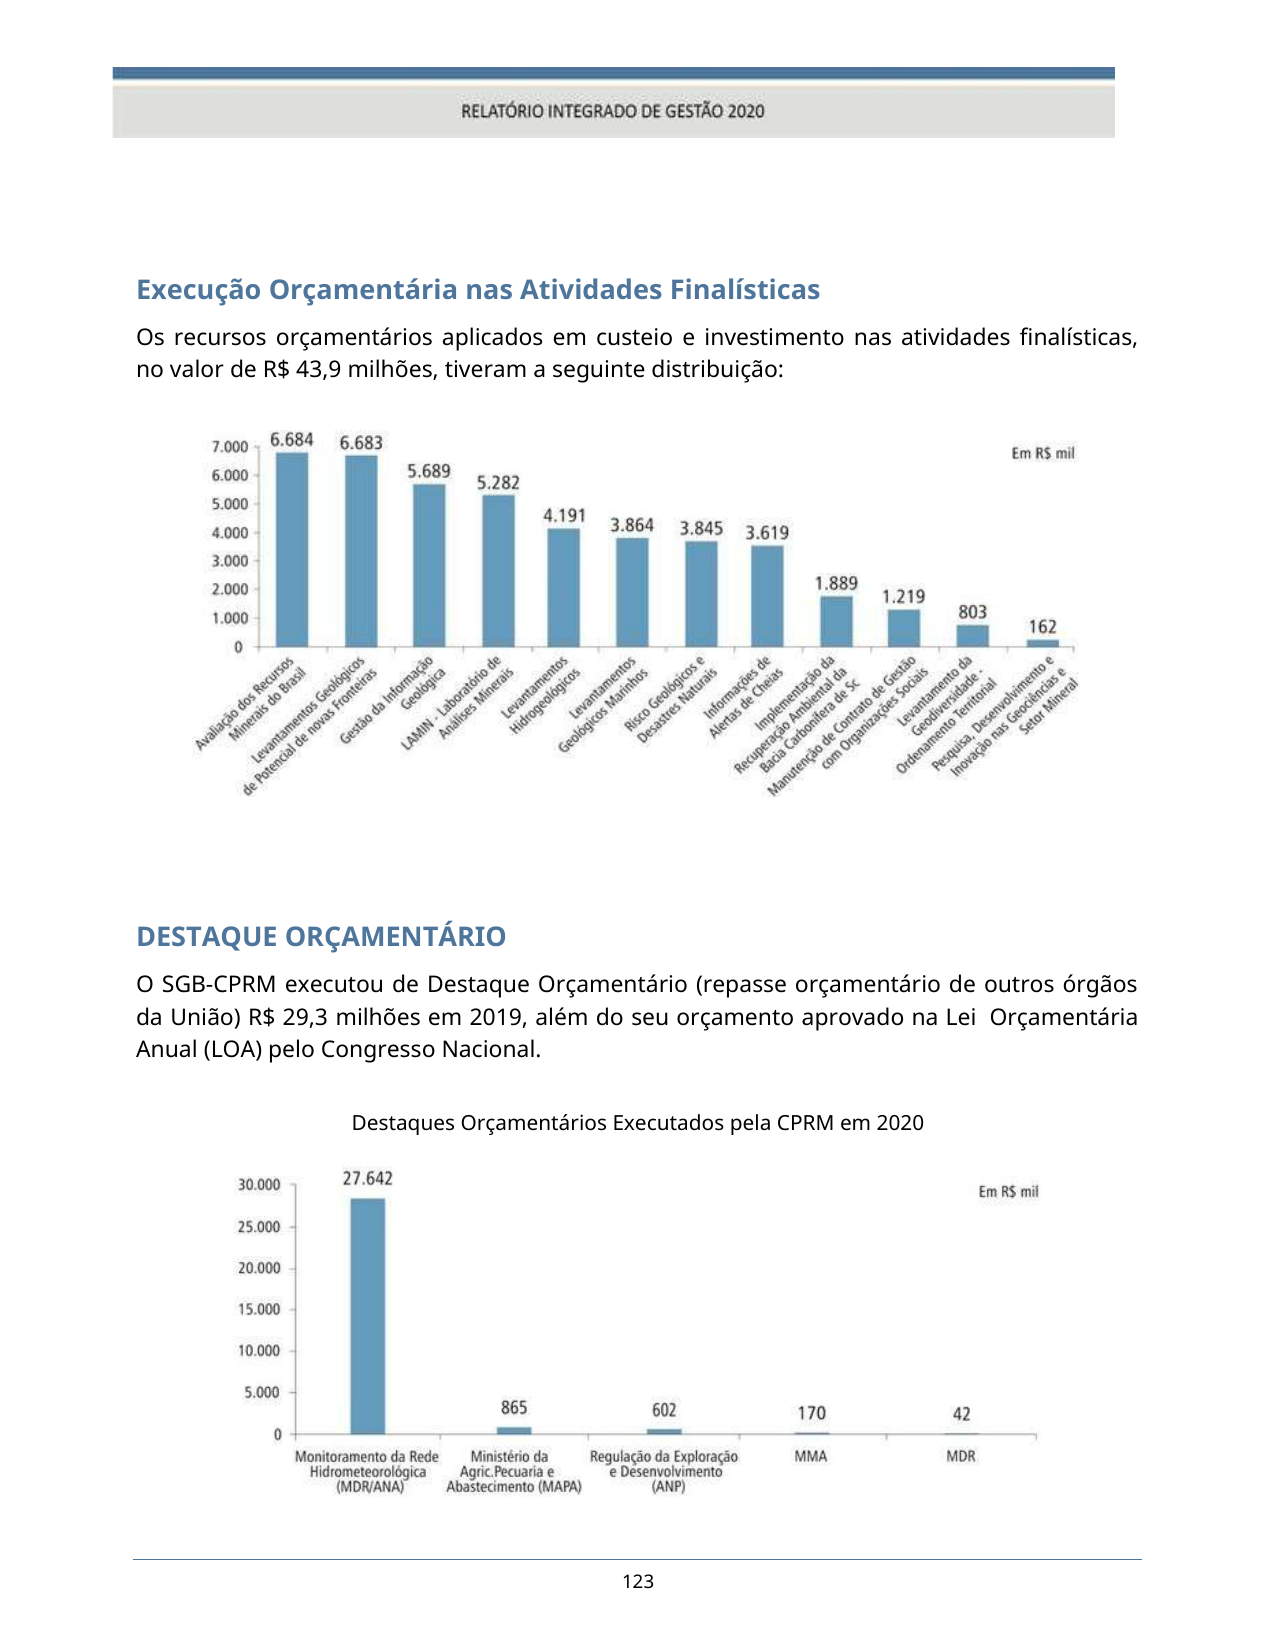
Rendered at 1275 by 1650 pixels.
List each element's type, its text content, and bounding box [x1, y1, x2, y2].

subtitle Execução Orçamentária nas Atividades Finalísticas [136, 271, 1202, 308]
text Os recursos orçamentários aplicados em custeio e investimento nas atividades finalísticas, no valor de R$ 43,9 milhões, tiveram a seguinte distribuição: [136, 321, 1139, 384]
text Destaques Orçamentários Executados pela CPRM em 2020 [251, 1108, 1024, 1137]
text O SGB-CPRM executou de Destaque Orçamentário (repasse orçamentário de outros órgãos da União) R$ 29,3 milhões em 2019, além do seu orçamento aprovado na Lei Orçamentária Anual (LOA) pelo Congresso Nacional. [136, 968, 1139, 1064]
subtitle DESTAQUE ORÇAMENTÁRIO [136, 917, 1202, 954]
